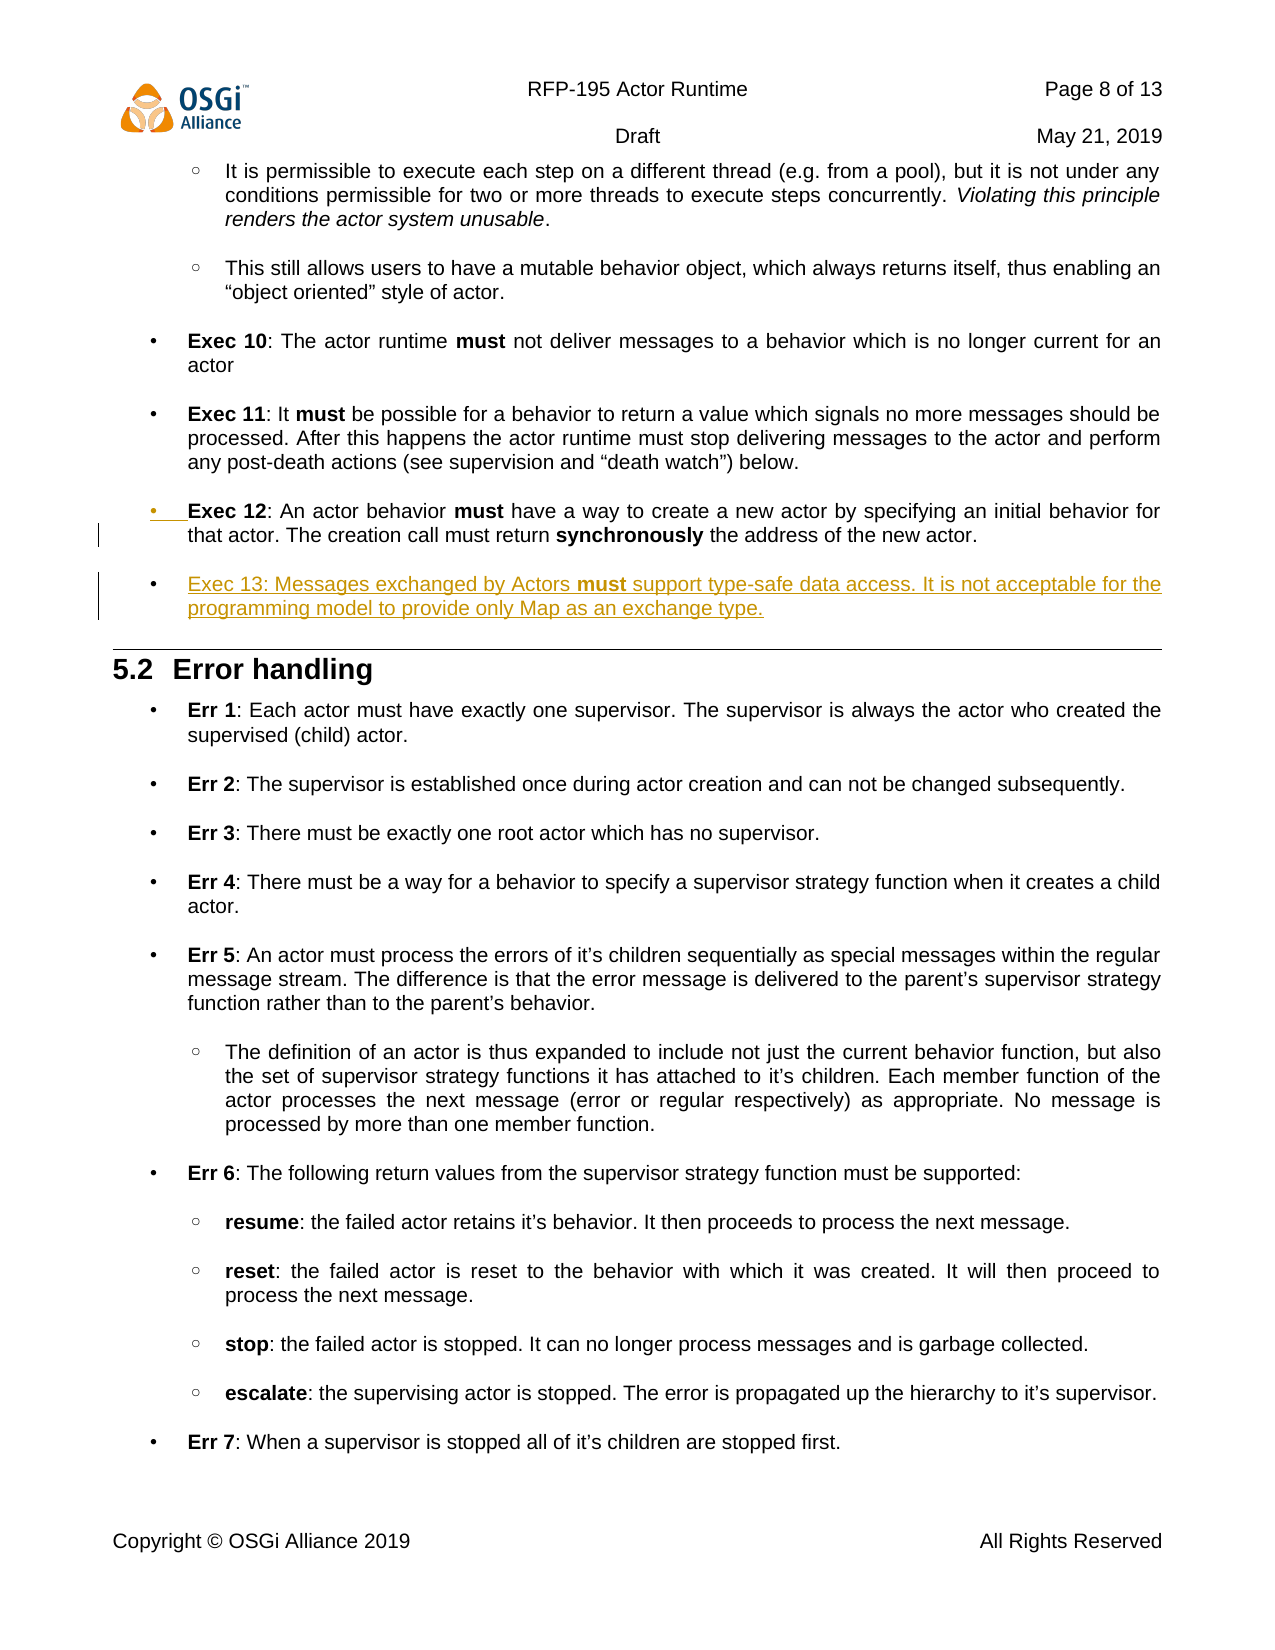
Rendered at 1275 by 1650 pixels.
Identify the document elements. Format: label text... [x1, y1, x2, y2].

list stop: the failed actor is stopped. It can no longer process messages and is garbage collected. [187, 1332, 1162, 1356]
list Err 1: Each actor must have exactly one supervisor. The supervisor is always the actor who created the supervised (child) actor. [150, 698, 1162, 746]
picture [113, 76, 257, 140]
list Exec 11: It must be possible for a behavior to return a value which signals no more messages should be processed. After this happens the actor runtime must stop delivering messages to the actor and perform any post-death actions (see supervision and “death watch”) below. [150, 402, 1162, 474]
list escalate: the supervising actor is stopped. The error is propagated up the hierarchy to it’s supervisor. [187, 1381, 1162, 1405]
list reset: the failed actor is reset to the behavior with which it was created. It will then proceed to process the next message. [187, 1258, 1162, 1307]
list Err 7: When a supervisor is stopped all of it’s children are stopped first. [150, 1430, 1162, 1454]
list Exec 13: Messages exchanged by Actors must support type-safe data access. It is not acceptable for the programming model to provide only Map as an exchange type. [150, 572, 1162, 620]
list Exec 10: The actor runtime must not deliver messages to a behavior which is no longer current for an actor [150, 329, 1162, 377]
list Err 5: An actor must process the errors of it’s children sequentially as special messages within the regular message stream. The difference is that the error message is delivered to the parent’s supervisor strategy function rather than to the parent’s behavior. [150, 942, 1162, 1014]
list Err 4: There must be a way for a behavior to specify a supervisor strategy function when it creates a child actor. [150, 869, 1162, 917]
list The definition of an actor is thus expanded to include not just the current behavior function, but also the set of supervisor strategy functions it has attached to it’s children. Each member function of the actor processes the next message (error or regular respectively) as appropriate. No message is processed by more than one member function. [187, 1039, 1162, 1135]
subtitle Error handling [112, 650, 1162, 686]
list It is permissible to execute each step on a different thread (e.g. from a pool), but it is not under any conditions permissible for two or more threads to execute steps concurrently. Violating this principle renders the actor system unusable. [187, 159, 1162, 231]
list Err 3: There must be exactly one root actor which has no supervisor. [150, 820, 1162, 844]
list Exec 12: An actor behavior must have a way to create a new actor by specifying an initial behavior for that actor. The creation call must return synchronously the address of the new actor. [150, 499, 1162, 547]
list resume: the failed actor retains it’s behavior. It then proceeds to process the next message. [187, 1209, 1162, 1233]
list Err 2: The supervisor is established once during actor creation and can not be changed subsequently. [150, 771, 1162, 795]
list Err 6: The following return values from the supervisor strategy function must be supported: [150, 1160, 1162, 1184]
list This still allows users to have a mutable behavior object, which always returns itself, thus enabling an “object oriented” style of actor. [187, 256, 1162, 304]
